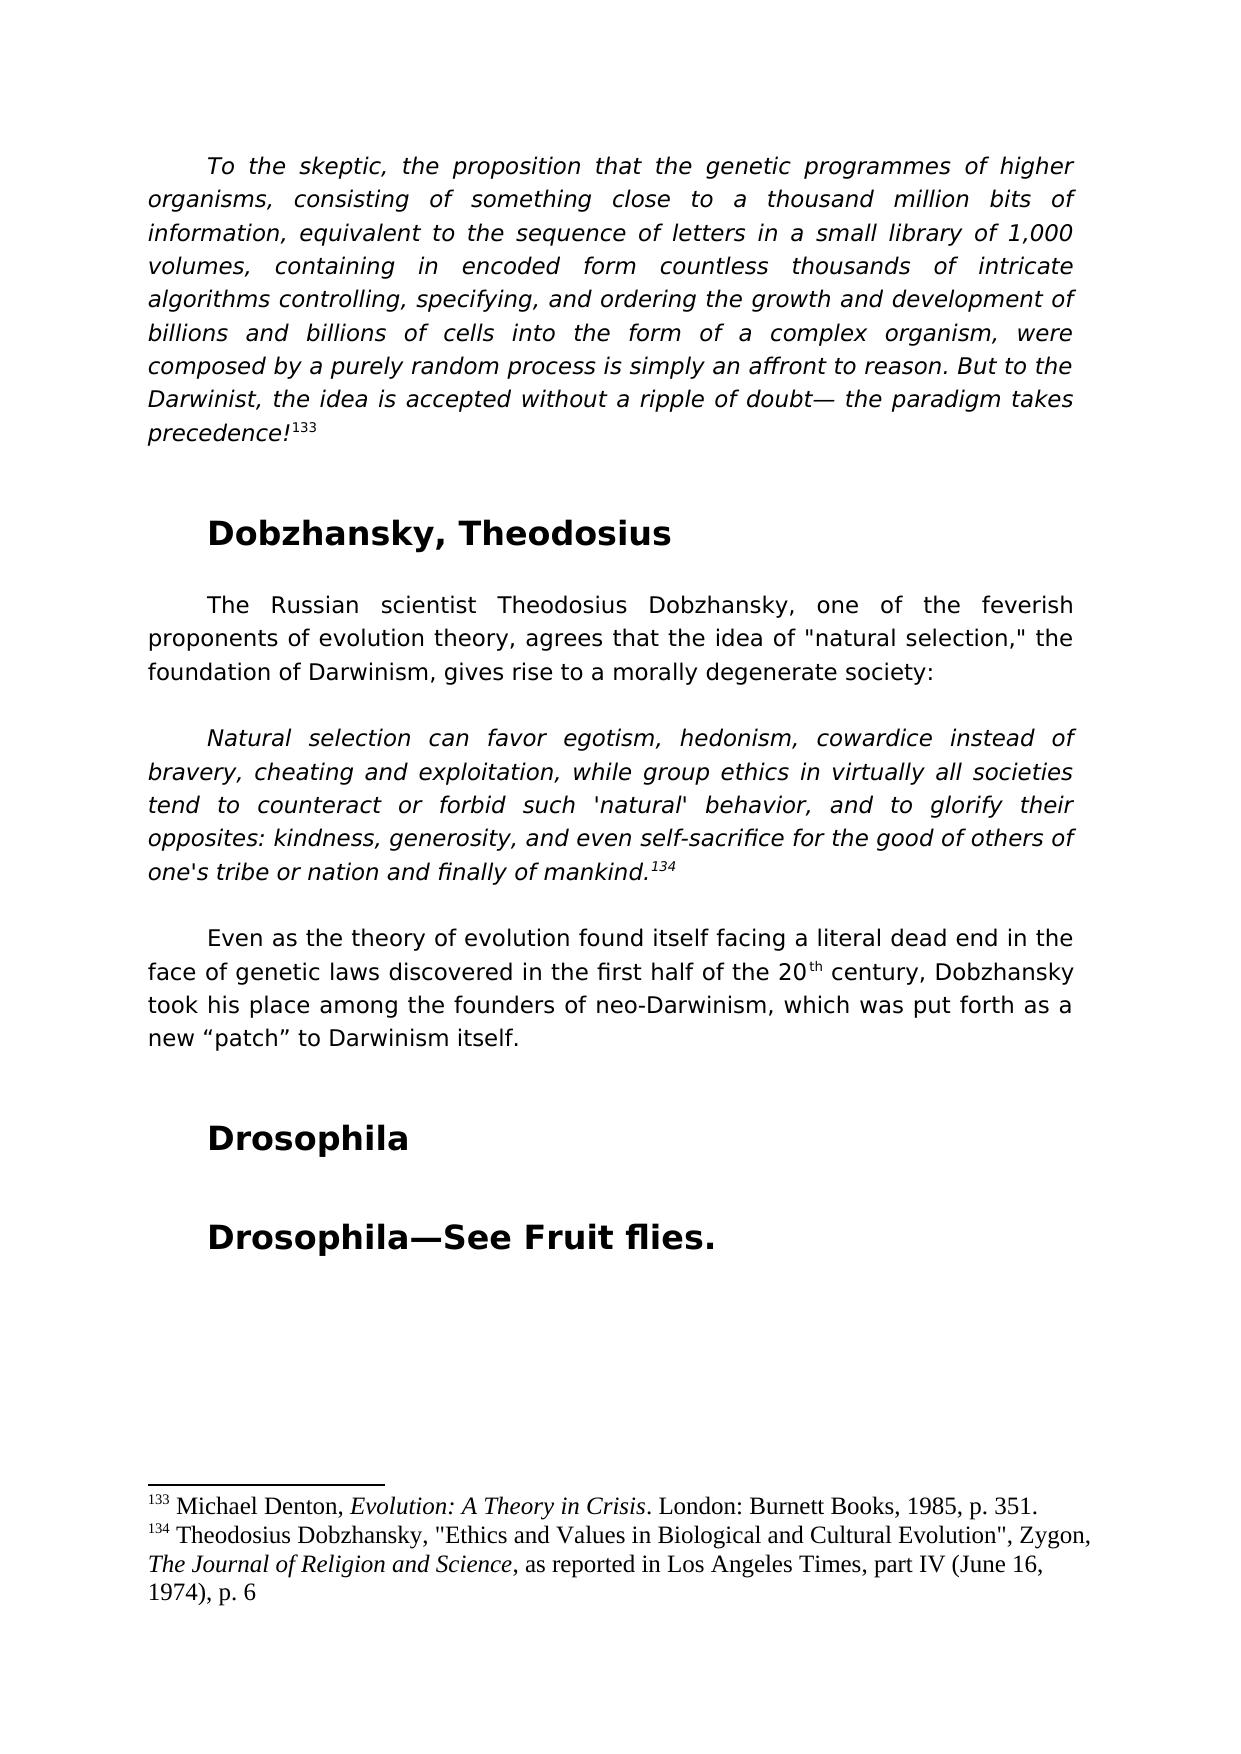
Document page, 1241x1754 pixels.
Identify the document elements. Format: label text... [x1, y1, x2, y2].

text The Russian scientist Theodosius Dobzhansky, one of the feverish proponents of evolution theory, agrees that the idea of "natural selection," the foundation of Darwinism, gives rise to a morally degenerate society: [148, 587, 1075, 687]
text Theodosius Dobzhansky, "Ethics and Values in Biological and Cultural Evolution", Zygon, The Journal of Religion and Science, as reported in Los Angeles Times, part IV (June 16, 1974), p. 6 [148, 1520, 1092, 1606]
text Drosophila—See Fruit flies. [148, 1219, 1075, 1258]
text Even as the theory of evolution found itself facing a literal dead end in the face of genetic laws discovered in the first half of the 20th century, Dobzhansky took his place among the founders of neo-Darwinism, which was put forth as a new “patch” to Darwinism itself. [148, 920, 1075, 1053]
text Dobzhansky, Theodosius [148, 514, 1075, 553]
text To the skeptic, the proposition that the genetic programmes of higher organisms, consisting of something close to a thousand million bits of information, equivalent to the sequence of letters in a small library of 1,000 volumes, containing in encoded form countless thousands of intricate algorithms controlling, specifying, and ordering the growth and development of billions and billions of cells into the form of a complex organism, were composed by a purely random process is simply an affront to reason. But to the Darwinist, the idea is accepted without a ripple of doubt— the paradigm takes precedence! [148, 148, 1075, 448]
text Michael Denton, Evolution: A Theory in Crisis. London: Burnett Books, 1985, p. 351. [148, 1491, 1092, 1520]
text Natural selection can favor egotism, hedonism, cowardice instead of bravery, cheating and exploitation, while group ethics in virtually all societies tend to counteract or forbid such 'natural' behavior, and to glorify their opposites: kindness, generosity, and even self-sacrifice for the good of others of one's tribe or nation and finally of mankind. [148, 720, 1075, 887]
text Drosophila [148, 1120, 1075, 1159]
